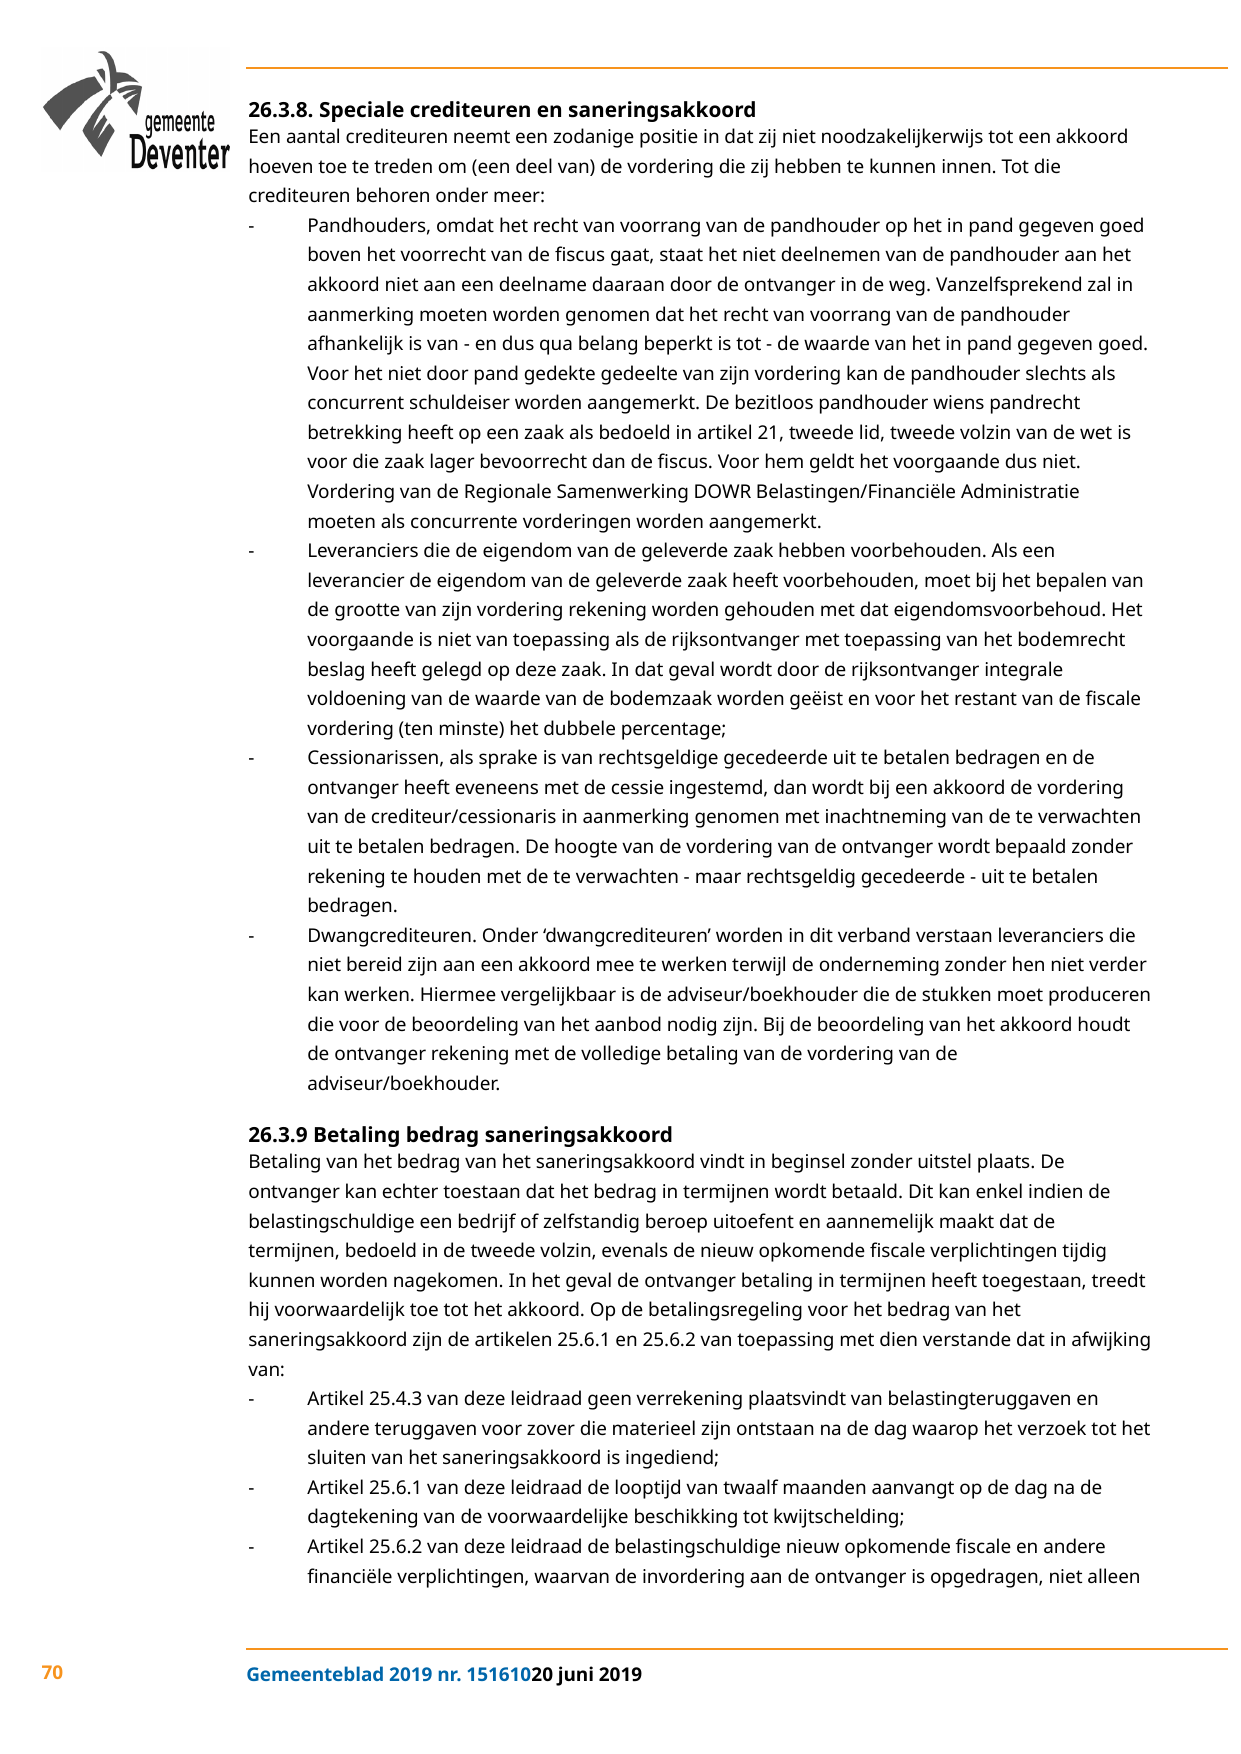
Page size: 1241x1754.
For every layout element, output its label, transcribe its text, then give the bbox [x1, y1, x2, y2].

text 26.3.8. Speciale crediteuren en saneringsakkoord [248, 95, 1152, 123]
list Leveranciers die de eigendom van de geleverde zaak hebben voorbehouden. Als een leverancier de eigendom van de geleverde zaak heeft voorbehouden, moet bij het bepalen van de grootte van zijn vordering rekening worden gehouden met dat eigendomsvoorbehoud. Het voorgaande is niet van toepassing als de rijksontvanger met toepassing van het bodemrecht beslag heeft gelegd op deze zaak. In dat geval wordt door de rijksontvanger integrale voldoening van de waarde van de bodemzaak worden geëist en voor het restant van de fiscale vordering (ten minste) het dubbele percentage; [248, 537, 1152, 741]
text Betaling van het bedrag van het saneringsakkoord vindt in beginsel zonder uitstel plaats. De ontvanger kan echter toestaan dat het bedrag in termijnen wordt betaald. Dit kan enkel indien de belastingschuldige een bedrijf of zelfstandig beroep uitoefent en aannemelijk maakt dat de termijnen, bedoeld in de tweede volzin, evenals de nieuw opkomende fiscale verplichtingen tijdig kunnen worden nagekomen. In het geval de ontvanger betaling in termijnen heeft toegestaan, treedt hij voorwaardelijk toe tot het akkoord. Op de betalingsregeling voor het bedrag van het saneringsakkoord zijn de artikelen 25.6.1 en 25.6.2 van toepassing met dien verstande dat in afwijking van: [248, 1149, 1152, 1382]
list Pandhouders, omdat het recht van voorrang van de pandhouder op het in pand gegeven goed boven het voorrecht van de fiscus gaat, staat het niet deelnemen van de pandhouder aan het akkoord niet aan een deelname daaraan door de ontvanger in de weg. Vanzelfsprekend zal in aanmerking moeten worden genomen dat het recht van voorrang van de pandhouder afhankelijk is van - en dus qua belang beperkt is tot - de waarde van het in pand gegeven goed. Voor het niet door pand gedekte gedeelte van zijn vordering kan de pandhouder slechts als concurrent schuldeiser worden aangemerkt. De bezitloos pandhouder wiens pandrecht betrekking heeft op een zaak als bedoeld in artikel 21, tweede lid, tweede volzin van de wet is voor die zaak lager bevoorrecht dan de fiscus. Voor hem geldt het voorgaande dus niet. Vordering van de Regionale Samenwerking DOWR Belastingen/Financiële Administratie moeten als concurrente vorderingen worden aangemerkt. [248, 212, 1152, 533]
list Artikel 25.4.3 van deze leidraad geen verrekening plaatsvindt van belastingteruggaven en andere teruggaven voor zover die materieel zijn ontstaan na de dag waarop het verzoek tot het sluiten van het saneringsakkoord is ingediend; [248, 1385, 1152, 1470]
text 26.3.9 Betaling bedrag saneringsakkoord [248, 1120, 1152, 1149]
list Dwangcrediteuren. Onder ‘dwangcrediteuren’ worden in dit verband verstaan leveranciers die niet bereid zijn aan een akkoord mee te werken terwijl de onderneming zonder hen niet verder kan werken. Hiermee vergelijkbaar is de adviseur/boekhouder die de stukken moet produceren die voor de beoordeling van het aanbod nodig zijn. Bij de beoordeling van het akkoord houdt de ontvanger rekening met de volledige betaling van de vordering van de adviseur/boekhouder. [248, 922, 1152, 1096]
picture [41, 47, 231, 172]
list Artikel 25.6.2 van deze leidraad de belastingschuldige nieuw opkomende fiscale en andere financiële verplichtingen, waarvan de invordering aan de ontvanger is opgedragen, niet alleen [248, 1533, 1152, 1589]
list Artikel 25.6.1 van deze leidraad de looptijd van twaalf maanden aanvangt op de dag na de dagtekening van de voorwaardelijke beschikking tot kwijtschelding; [248, 1474, 1152, 1529]
text Een aantal crediteuren neemt een zodanige positie in dat zij niet noodzakelijkerwijs tot een akkoord hoeven toe te treden om (een deel van) de vordering die zij hebben te kunnen innen. Tot die crediteuren behoren onder meer: [248, 123, 1152, 208]
list Cessionarissen, als sprake is van rechtsgeldige gecedeerde uit te betalen bedragen en de ontvanger heeft eveneens met de cessie ingestemd, dan wordt bij een akkoord de vordering van de crediteur/cessionaris in aanmerking genomen met inachtneming van de te verwachten uit te betalen bedragen. De hoogte van de vordering van de ontvanger wordt bepaald zonder rekening te houden met de te verwachten - maar rechtsgeldig gecedeerde - uit te betalen bedragen. [248, 744, 1152, 918]
